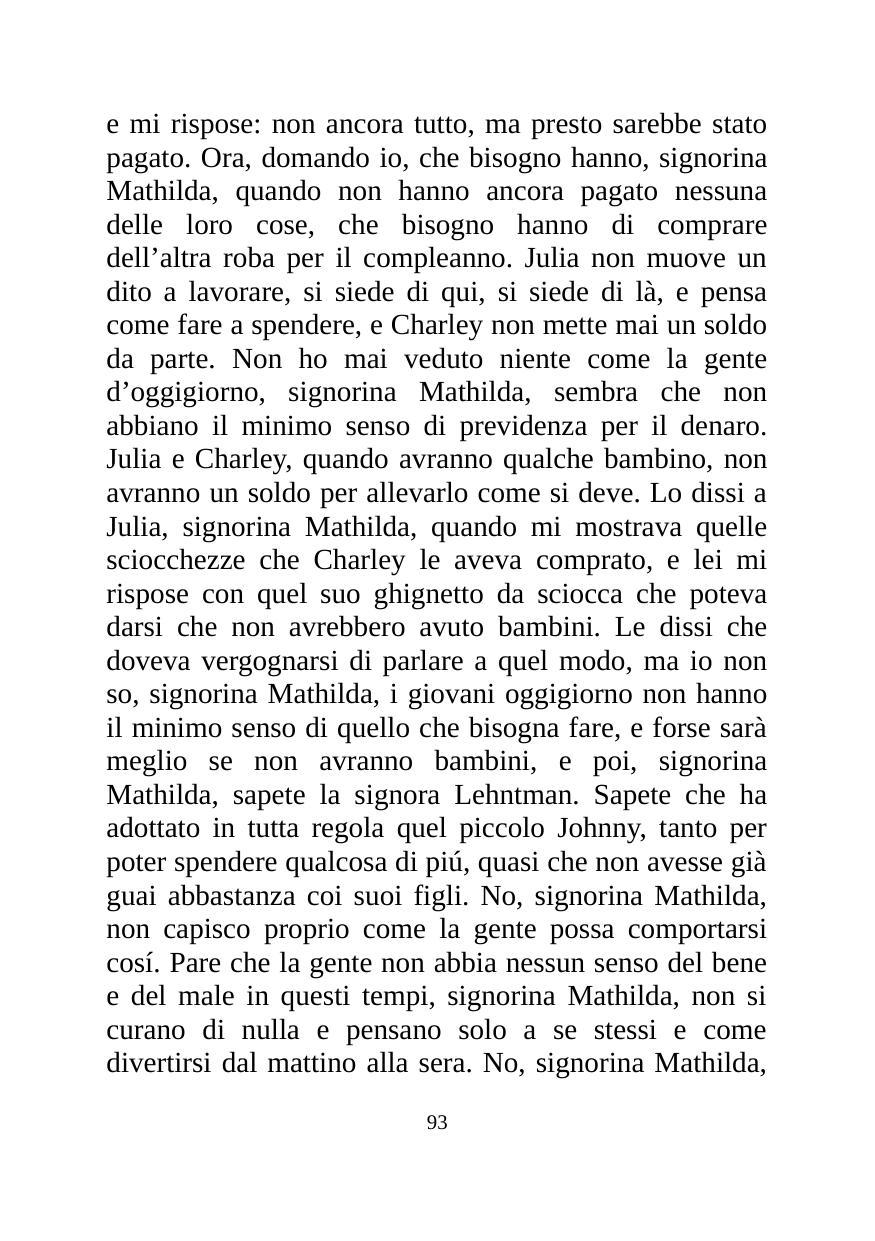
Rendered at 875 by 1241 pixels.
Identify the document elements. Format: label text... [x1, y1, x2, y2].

text e mi rispose: non ancora tutto, ma presto sarebbe stato pagato. Ora, domando io, che bisogno hanno, signorina Mathilda, quando non hanno ancora pagato nessuna delle loro cose, che bisogno hanno di comprare dell’altra roba per il compleanno. Julia non muove un dito a lavorare, si siede di qui, si siede di là, e pensa come fare a spendere, e Charley non mette mai un soldo da parte. Non ho mai veduto niente come la gente d’oggigiorno, signorina Mathilda, sembra che non abbiano il minimo senso di previdenza per il denaro. Julia e Charley, quando avranno qualche bambino, non avranno un soldo per allevarlo come si deve. Lo dissi a Julia, signorina Mathilda, quando mi mostrava quelle sciocchezze che Charley le aveva comprato, e lei mi rispose con quel suo ghignetto da sciocca che poteva darsi che non avrebbero avuto bambini. Le dissi che doveva vergognarsi di parlare a quel modo, ma io non so, signorina Mathilda, i giovani oggigiorno non hanno il minimo senso di quello che bisogna fare, e forse sarà meglio se non avranno bambini, e poi, signorina Mathilda, sapete la signora Lehntman. Sapete che ha adottato in tutta regola quel piccolo Johnny, tanto per poter spendere qualcosa di piú, quasi che non avesse già guai abbastanza coi suoi figli. No, signorina Mathilda, non capisco proprio come la gente possa comportarsi cosí. Pare che la gente non abbia nessun senso del bene e del male in questi tempi, signorina Mathilda, non si curano di nulla e pensano solo a se stessi e come divertirsi dal mattino alla sera. No, signorina Mathilda, [106, 106, 768, 1079]
